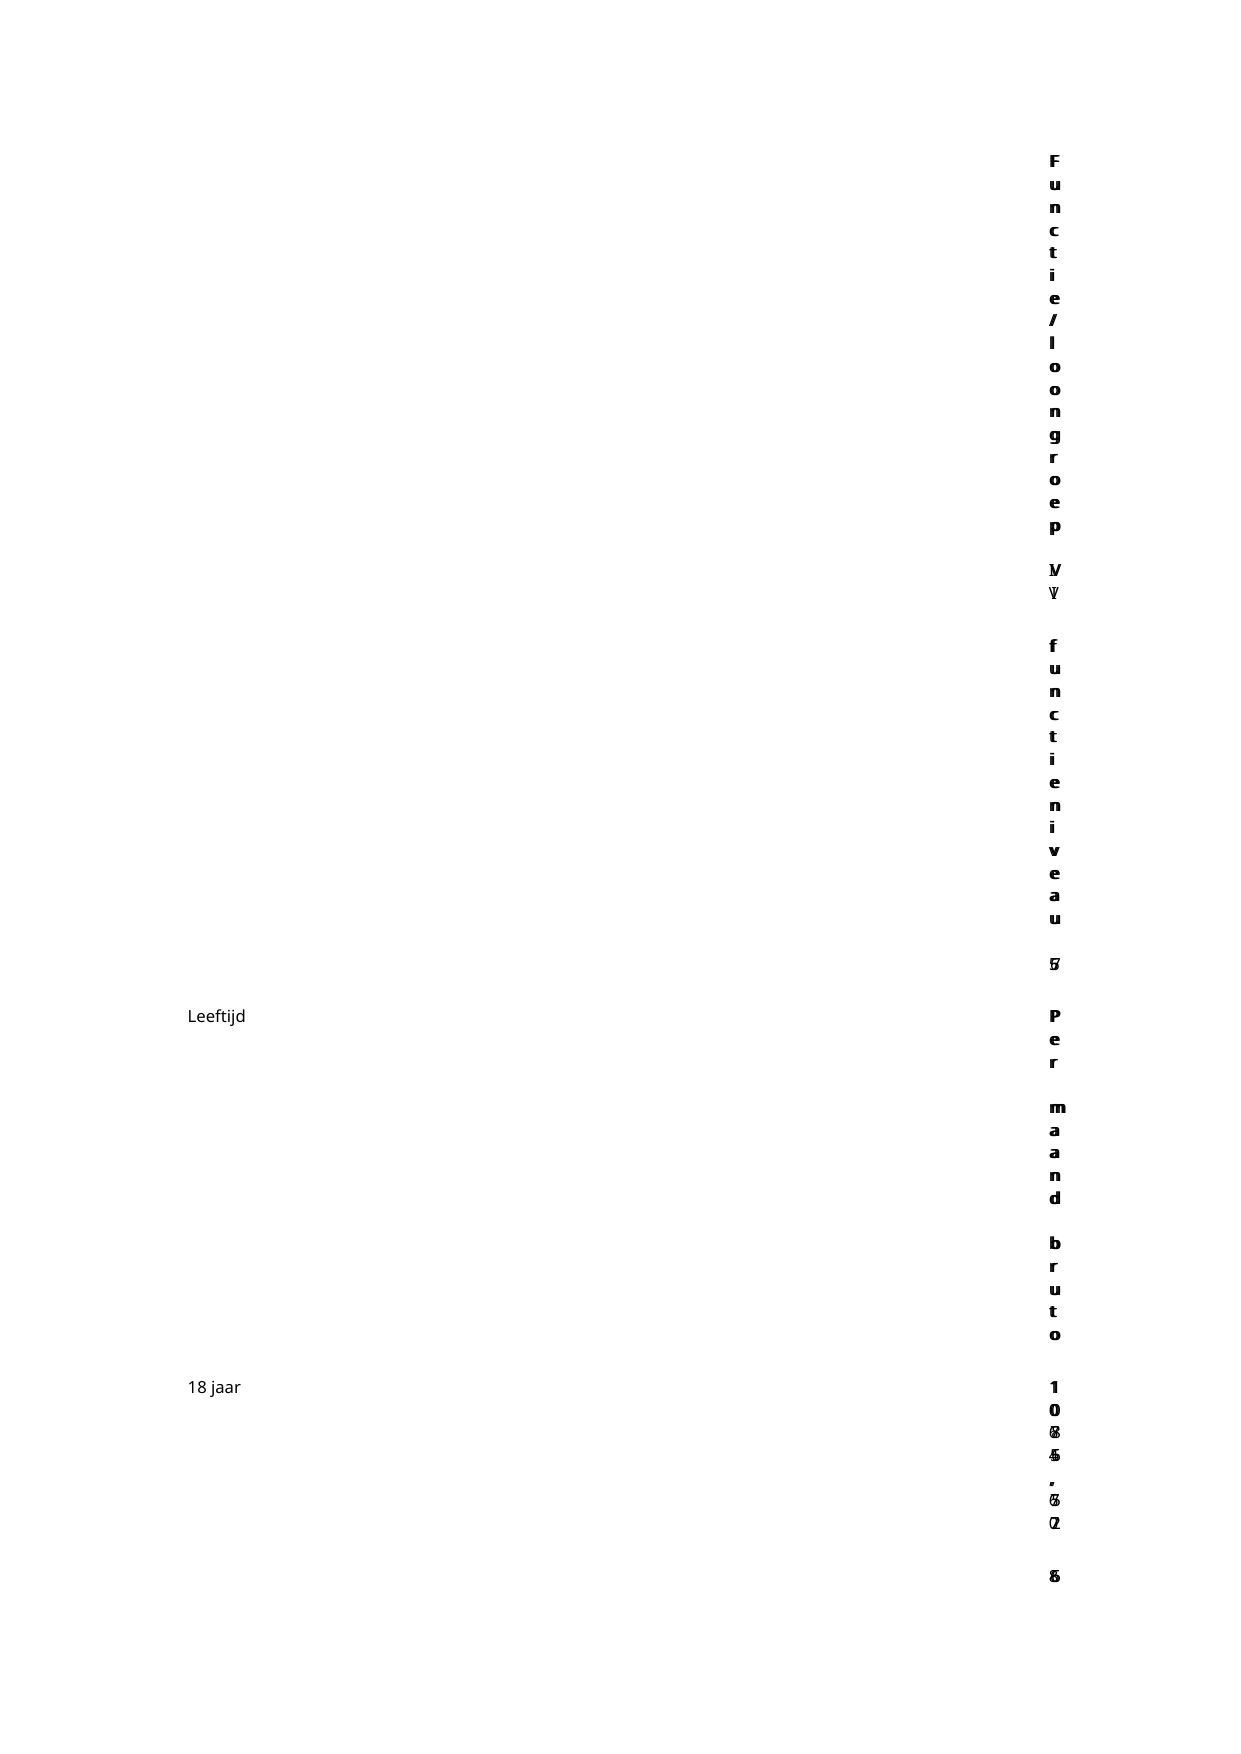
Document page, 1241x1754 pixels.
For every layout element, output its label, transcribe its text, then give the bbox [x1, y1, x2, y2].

table_cell Leeftijd [188, 1005, 1048, 1375]
table_header [188, 150, 1048, 1005]
table_cell [188, 1564, 1048, 1587]
table_cell 18 jaar [188, 1375, 1048, 1564]
